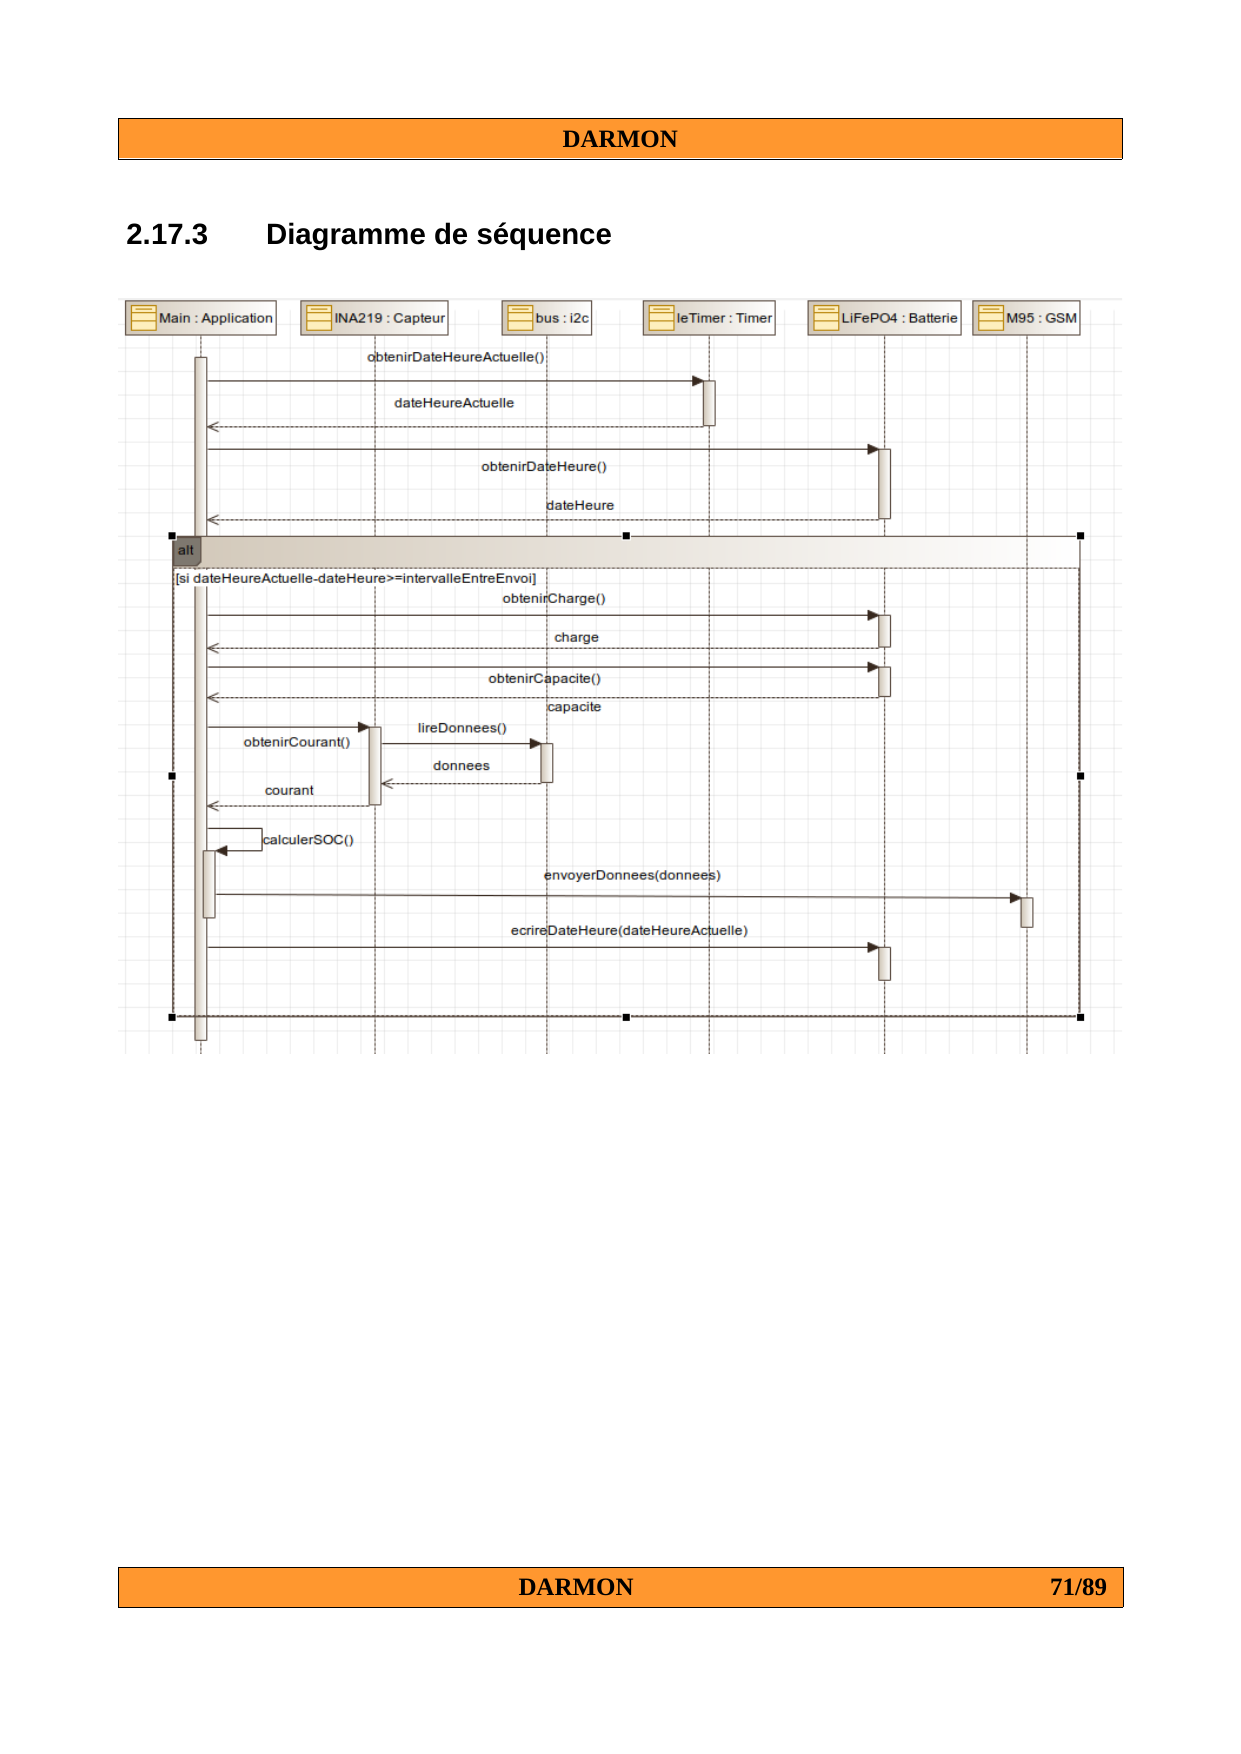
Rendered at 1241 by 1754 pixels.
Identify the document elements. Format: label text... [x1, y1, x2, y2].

picture [118, 298, 1123, 1054]
subtitle Diagramme de séquence [118, 217, 1122, 251]
